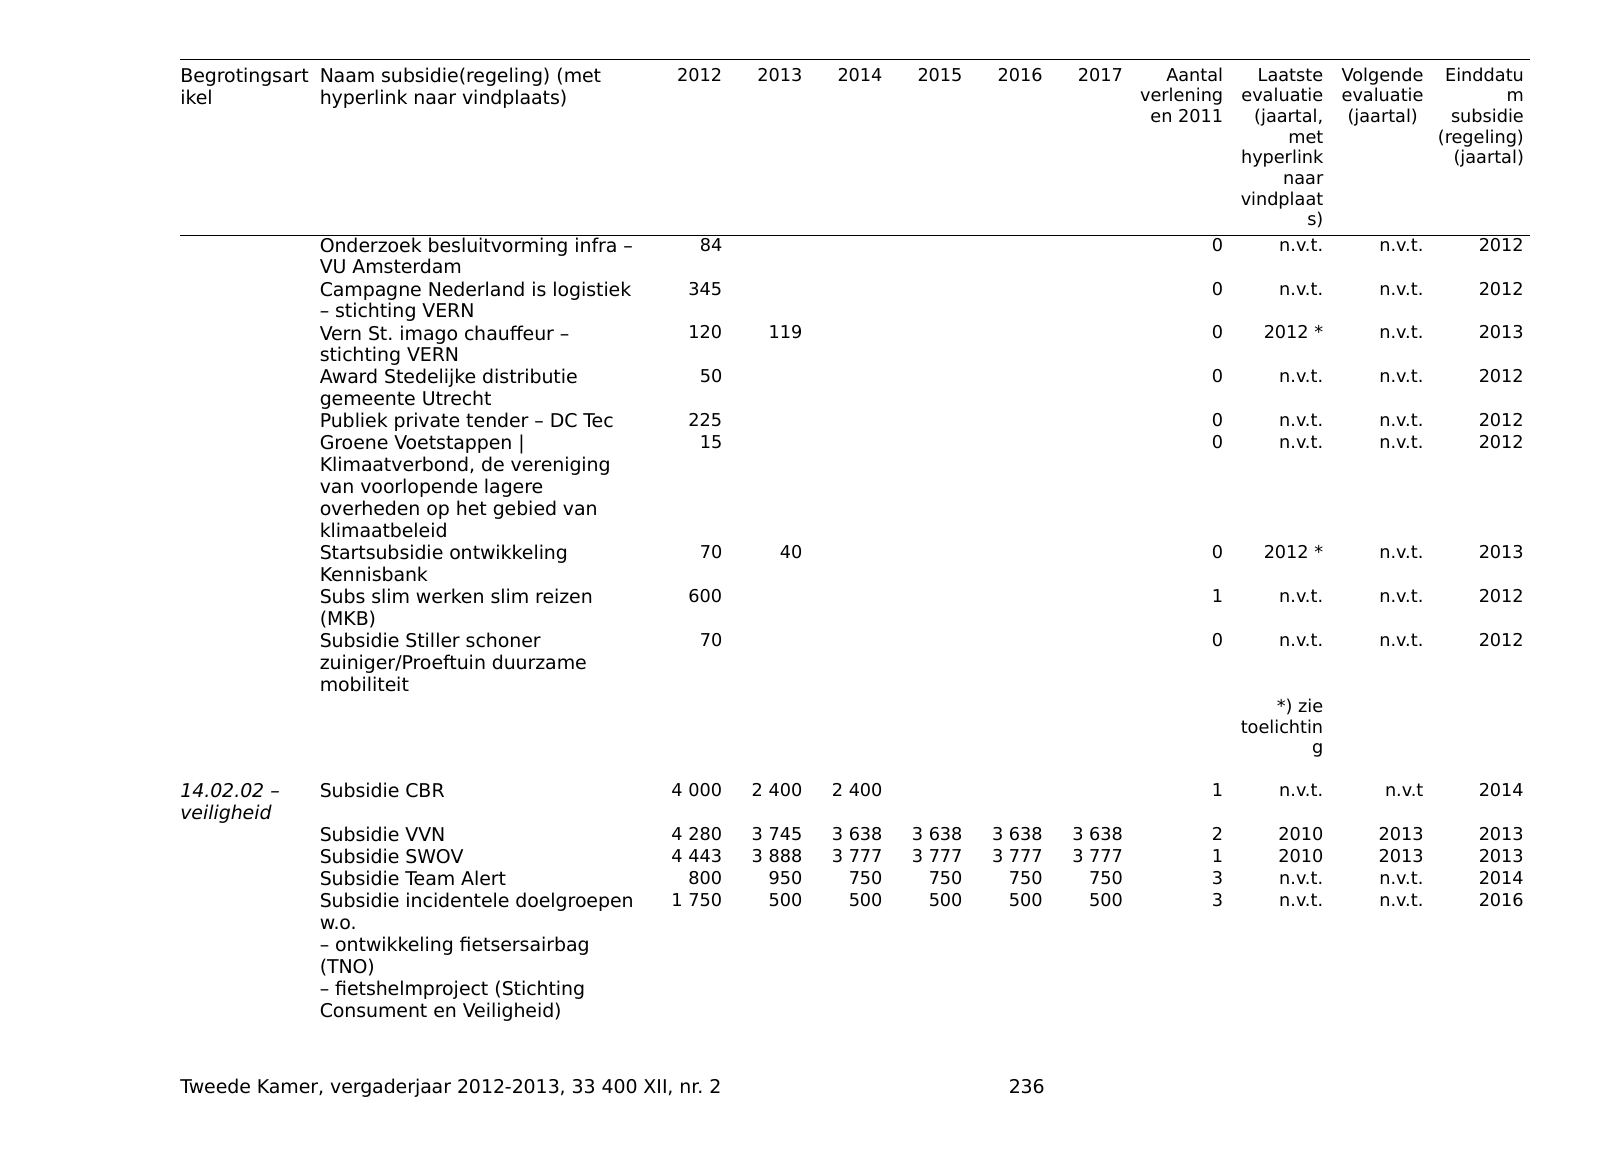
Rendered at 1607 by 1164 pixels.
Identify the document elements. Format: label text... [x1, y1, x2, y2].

table_cell 2013 [1429, 846, 1529, 868]
table_cell [888, 236, 968, 278]
table_cell 2014 [1429, 868, 1529, 890]
table_cell Startsubsidie ontwikkeling Kennisbank [314, 542, 648, 586]
table_cell [1329, 978, 1429, 1022]
table_cell [888, 758, 968, 780]
table_cell 2012 [1429, 236, 1529, 278]
table_cell 2013 [1329, 824, 1429, 846]
table_cell 750 [1049, 868, 1128, 890]
table_cell [180, 696, 314, 758]
table_cell Subsidie SWOV [314, 846, 648, 868]
table_cell n.v.t. [1229, 410, 1329, 432]
table_cell 2012 [1429, 366, 1529, 410]
table_cell n.v.t. [1229, 890, 1329, 934]
table_cell n.v.t. [1329, 890, 1429, 934]
table_cell [728, 586, 808, 630]
table_cell 15 [648, 432, 728, 542]
table_cell – fietshelmproject (Stichting Consument en Veiligheid) [314, 978, 648, 1022]
table_cell [1049, 236, 1128, 278]
table_cell Subsidie VVN [314, 824, 648, 846]
table_cell [808, 366, 888, 410]
table_cell [1049, 366, 1128, 410]
table_cell 3 745 [728, 824, 808, 846]
table_cell Publiek private tender – DC Tec [314, 410, 648, 432]
table_cell 2012 [1429, 432, 1529, 542]
table_cell 500 [888, 890, 968, 934]
table_cell [808, 432, 888, 542]
table_cell 3 638 [1049, 824, 1128, 846]
table_cell [1429, 934, 1529, 978]
table_cell n.v.t. [1229, 366, 1329, 410]
table_cell n.v.t. [1329, 586, 1429, 630]
table_cell 2013 [1429, 323, 1529, 366]
table_cell [180, 890, 314, 934]
table_cell [968, 630, 1048, 696]
table_cell [1049, 323, 1128, 366]
table_cell [968, 934, 1048, 978]
table_cell 750 [808, 868, 888, 890]
table_cell [888, 978, 968, 1022]
table_cell [1129, 696, 1229, 758]
table_cell n.v.t. [1229, 586, 1329, 630]
table_cell [968, 236, 1048, 278]
table_cell [1329, 934, 1429, 978]
table_cell [968, 542, 1048, 586]
table_header 2012 [648, 60, 728, 234]
table_cell 950 [728, 868, 808, 890]
table_cell 40 [728, 542, 808, 586]
table_cell [1429, 978, 1529, 1022]
table_cell [180, 934, 314, 978]
table_cell – ontwikkeling fietsersairbag (TNO) [314, 934, 648, 978]
table_cell Subsidie CBR [314, 780, 648, 824]
table_cell [968, 410, 1048, 432]
table_cell [728, 978, 808, 1022]
table_cell 2012 [1429, 586, 1529, 630]
table_cell [968, 586, 1048, 630]
table_cell [1049, 934, 1128, 978]
table_header Laatste evaluatie (jaartal, met hyperlink naar vindplaats) [1229, 60, 1329, 234]
table_cell [888, 323, 968, 366]
table_cell [1049, 432, 1128, 542]
table_cell [314, 696, 648, 758]
table_cell 500 [808, 890, 888, 934]
table_cell [1129, 758, 1229, 780]
table_cell [728, 366, 808, 410]
table_cell 600 [648, 586, 728, 630]
table_cell n.v.t. [1229, 279, 1329, 322]
table_cell [1329, 758, 1429, 780]
table_cell n.v.t. [1329, 279, 1429, 322]
table_cell 4 000 [648, 780, 728, 824]
table_cell [728, 236, 808, 278]
table_cell n.v.t. [1229, 236, 1329, 278]
table_cell 0 [1129, 410, 1229, 432]
table_cell [180, 323, 314, 366]
table_cell 2010 [1229, 824, 1329, 846]
table_cell 1 750 [648, 890, 728, 934]
table_cell 70 [648, 630, 728, 696]
table_cell [968, 279, 1048, 322]
table_cell [1429, 758, 1529, 780]
table_cell 2012 * [1229, 323, 1329, 366]
table_cell [968, 366, 1048, 410]
table_cell [808, 934, 888, 978]
table_cell 120 [648, 323, 728, 366]
table_cell [888, 542, 968, 586]
table_cell [314, 758, 648, 780]
table_cell [180, 542, 314, 586]
table_cell 225 [648, 410, 728, 432]
table_cell [808, 410, 888, 432]
table_cell 500 [1049, 890, 1128, 934]
table_cell [728, 934, 808, 978]
table_cell 750 [968, 868, 1048, 890]
table_cell 2 [1129, 824, 1229, 846]
table_cell 2012 [1429, 630, 1529, 696]
table_cell [888, 366, 968, 410]
table_cell n.v.t. [1329, 542, 1429, 586]
table_cell 750 [888, 868, 968, 890]
table_cell 800 [648, 868, 728, 890]
table_cell [1049, 542, 1128, 586]
table_cell [1049, 696, 1128, 758]
table_cell [1049, 279, 1128, 322]
table_cell n.v.t. [1329, 432, 1429, 542]
table_cell [728, 279, 808, 322]
table_cell 2012 * [1229, 542, 1329, 586]
table_cell Subsidie incidentele doelgroepen w.o. [314, 890, 648, 934]
table_cell [180, 846, 314, 868]
table_cell Onderzoek besluitvorming infra – VU Amsterdam [314, 236, 648, 278]
table_cell [728, 696, 808, 758]
table_header Naam subsidie(regeling) (met hyperlink naar vindplaats) [314, 60, 648, 234]
table_cell [180, 758, 314, 780]
table_cell [180, 279, 314, 322]
table_cell n.v.t. [1229, 868, 1329, 890]
table_cell 50 [648, 366, 728, 410]
table_cell [180, 586, 314, 630]
table_cell Campagne Nederland is logistiek – stichting VERN [314, 279, 648, 322]
table_cell 3 777 [888, 846, 968, 868]
table_cell 0 [1129, 630, 1229, 696]
table_cell 3 [1129, 868, 1229, 890]
table_cell 0 [1129, 279, 1229, 322]
table_cell [1429, 696, 1529, 758]
table_cell 2016 [1429, 890, 1529, 934]
table_cell [808, 586, 888, 630]
table_cell 2010 [1229, 846, 1329, 868]
table_cell [648, 978, 728, 1022]
table_cell [808, 758, 888, 780]
table_cell 3 777 [968, 846, 1048, 868]
table_cell [968, 432, 1048, 542]
table_cell [1229, 758, 1329, 780]
table_cell 4 280 [648, 824, 728, 846]
table_cell [1049, 586, 1128, 630]
table_header 2015 [888, 60, 968, 234]
table_cell n.v.t. [1329, 236, 1429, 278]
table_header 2013 [728, 60, 808, 234]
table_cell 3 [1129, 890, 1229, 934]
table_cell [888, 630, 968, 696]
table_cell [888, 410, 968, 432]
table_cell n.v.t. [1229, 780, 1329, 824]
table_cell *) zie toelichting [1229, 696, 1329, 758]
table_cell Subs slim werken slim reizen (MKB) [314, 586, 648, 630]
table_cell [1049, 630, 1128, 696]
table_cell n.v.t. [1229, 630, 1329, 696]
table_cell [968, 696, 1048, 758]
table_cell n.v.t. [1329, 366, 1429, 410]
table_cell [1049, 978, 1128, 1022]
table_cell [648, 696, 728, 758]
table_cell 0 [1129, 542, 1229, 586]
table_cell 70 [648, 542, 728, 586]
table_cell 2 400 [728, 780, 808, 824]
table_cell [1049, 758, 1128, 780]
table_cell [180, 410, 314, 432]
table_cell 119 [728, 323, 808, 366]
table_cell [888, 696, 968, 758]
table_cell Subsidie Stiller schoner zuiniger/Proeftuin duurzame mobiliteit [314, 630, 648, 696]
table_cell [180, 432, 314, 542]
table_cell [968, 323, 1048, 366]
table_cell [968, 758, 1048, 780]
table_cell [888, 934, 968, 978]
table_header 2017 [1049, 60, 1128, 234]
table_cell n.v.t. [1329, 630, 1429, 696]
table_cell 4 443 [648, 846, 728, 868]
table_cell Subsidie Team Alert [314, 868, 648, 890]
table_cell [968, 978, 1048, 1022]
table_cell 2014 [1429, 780, 1529, 824]
table_cell 2013 [1329, 846, 1429, 868]
table_cell 2 400 [808, 780, 888, 824]
table_cell 1 [1129, 586, 1229, 630]
table_cell [728, 410, 808, 432]
table_cell [180, 978, 314, 1022]
table_cell [648, 758, 728, 780]
table_cell [808, 630, 888, 696]
table_cell [180, 824, 314, 846]
table_cell n.v.t. [1229, 432, 1329, 542]
table_cell Vern St. imago chauffeur – stichting VERN [314, 323, 648, 366]
table_cell 345 [648, 279, 728, 322]
table_cell 0 [1129, 432, 1229, 542]
table_cell [808, 696, 888, 758]
table_cell [1049, 410, 1128, 432]
table_cell 2012 [1429, 279, 1529, 322]
table_cell [1049, 780, 1128, 824]
table_header Einddatum subsidie (regeling) (jaartal) [1429, 60, 1529, 234]
table_cell 3 888 [728, 846, 808, 868]
table_cell n.v.t. [1329, 868, 1429, 890]
table_cell 84 [648, 236, 728, 278]
table_cell [180, 868, 314, 890]
table_cell 3 638 [888, 824, 968, 846]
table_header Aantal verleningen 2011 [1129, 60, 1229, 234]
table_cell [1329, 696, 1429, 758]
table_cell [1129, 934, 1229, 978]
table_cell n.v.t. [1329, 323, 1429, 366]
table_header 2016 [968, 60, 1048, 234]
table_cell [808, 236, 888, 278]
table_cell [1229, 934, 1329, 978]
table_cell [648, 934, 728, 978]
table_cell 1 [1129, 780, 1229, 824]
table_cell Award Stedelijke distributie gemeente Utrecht [314, 366, 648, 410]
table_cell [1129, 978, 1229, 1022]
table_cell 2012 [1429, 410, 1529, 432]
table_cell [888, 780, 968, 824]
table_cell [808, 279, 888, 322]
table_cell [728, 758, 808, 780]
table_cell 500 [728, 890, 808, 934]
table_cell 1 [1129, 846, 1229, 868]
table_header Begrotingsartikel [180, 60, 314, 234]
table_cell n.v.t [1329, 780, 1429, 824]
table_cell 2013 [1429, 542, 1529, 586]
table_cell 3 638 [808, 824, 888, 846]
table_cell [180, 236, 314, 278]
table_cell [888, 432, 968, 542]
table_cell [1229, 978, 1329, 1022]
table_header 2014 [808, 60, 888, 234]
table_cell Groene Voetstappen | Klimaatverbond, de vereniging van voorlopende lagere overheden op het gebied van klimaatbeleid [314, 432, 648, 542]
table_cell 0 [1129, 366, 1229, 410]
table_cell [968, 780, 1048, 824]
table_cell 3 638 [968, 824, 1048, 846]
table_cell 14.02.02 – veiligheid [180, 780, 314, 824]
table_cell [888, 279, 968, 322]
table_header Volgende evaluatie (jaartal) [1329, 60, 1429, 234]
table_cell [808, 323, 888, 366]
table_cell 2013 [1429, 824, 1529, 846]
table_cell [728, 630, 808, 696]
table_cell [888, 586, 968, 630]
table_cell 3 777 [1049, 846, 1128, 868]
table_cell [728, 432, 808, 542]
table_cell [808, 978, 888, 1022]
table_cell 500 [968, 890, 1048, 934]
table_cell 0 [1129, 236, 1229, 278]
table_cell 3 777 [808, 846, 888, 868]
table_cell 0 [1129, 323, 1229, 366]
table_cell [180, 630, 314, 696]
table_cell n.v.t. [1329, 410, 1429, 432]
table_cell [180, 366, 314, 410]
table_cell [808, 542, 888, 586]
